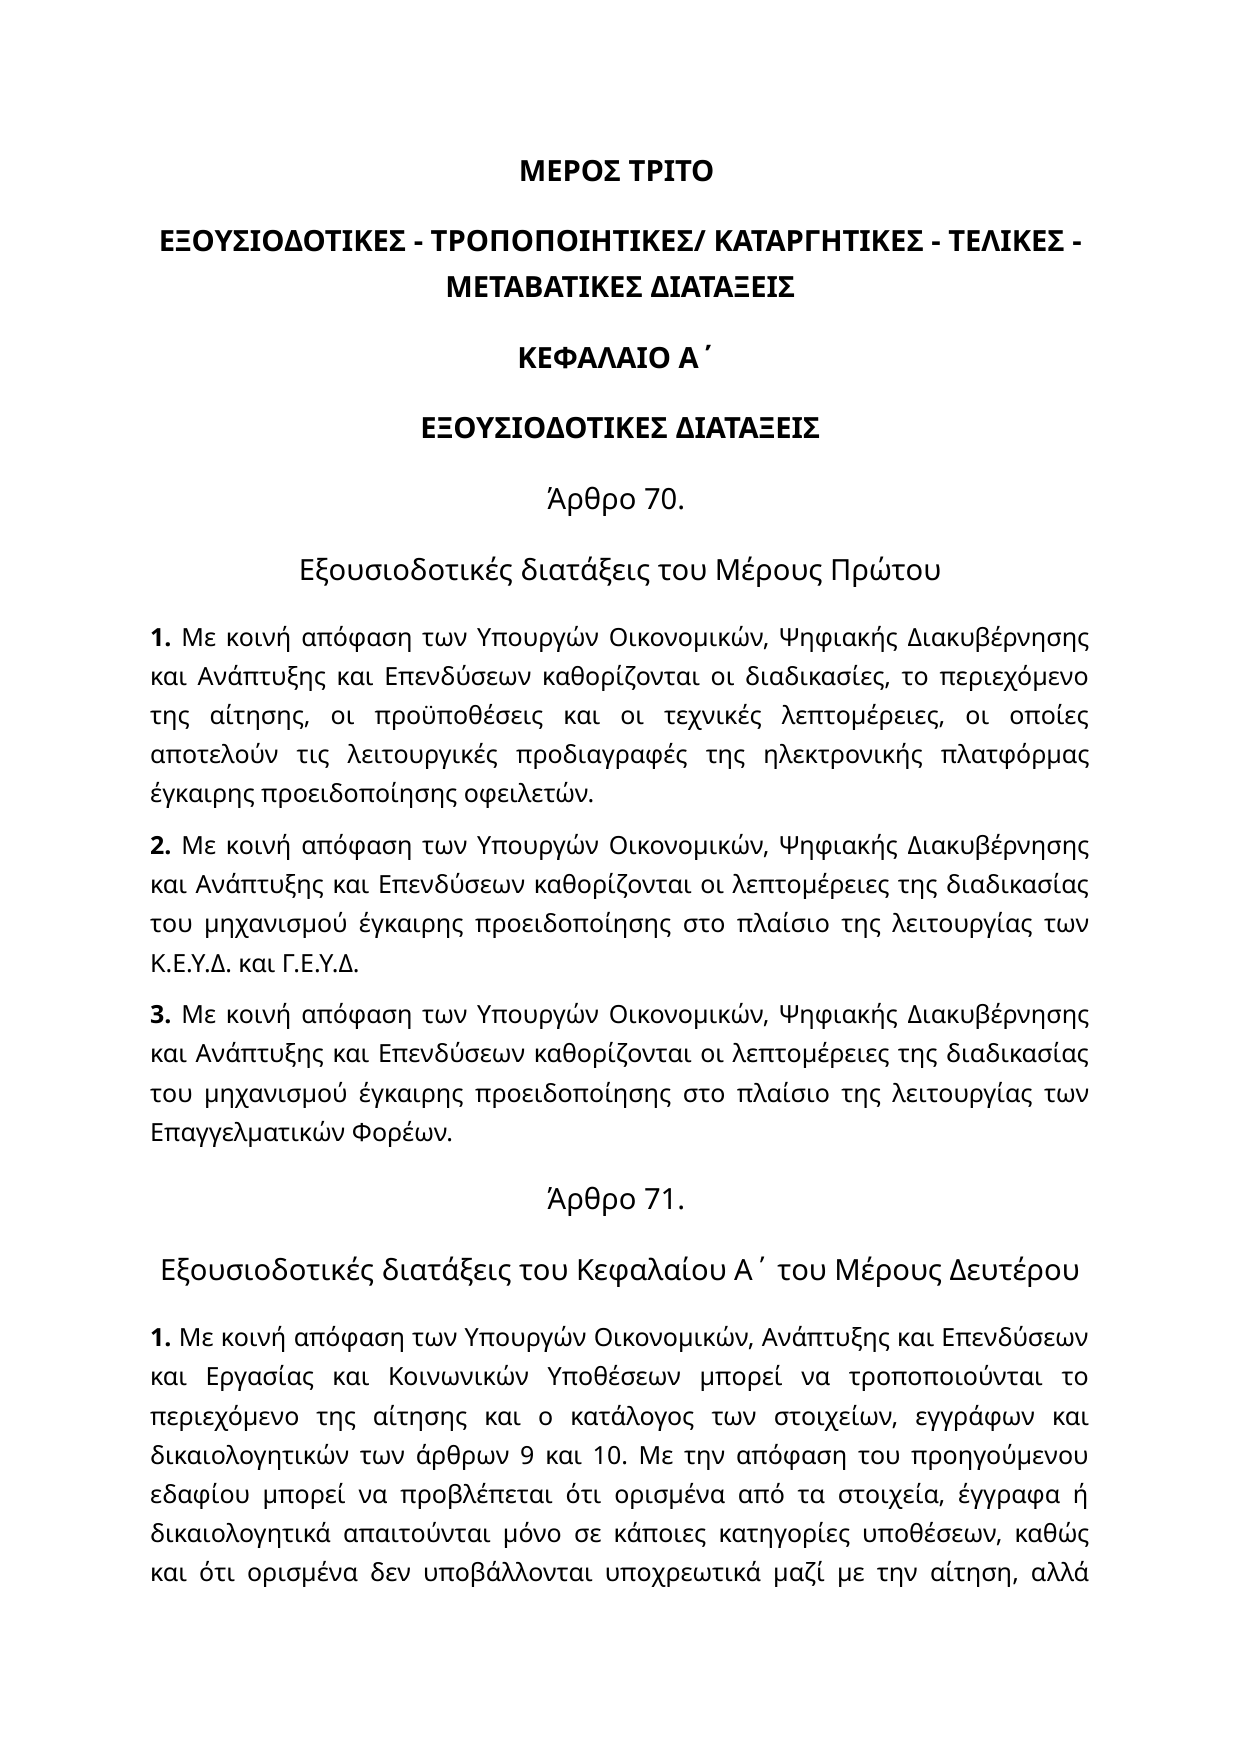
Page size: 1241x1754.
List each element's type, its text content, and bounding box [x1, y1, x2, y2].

text 3. Με κοινή απόφαση των Υπουργών Οικονομικών, Ψηφιακής Διακυβέρνησης και Ανάπτυξης και Επενδύσεων καθορίζονται οι λεπτομέρειες της διαδικασίας του μηχανισμού έγκαιρης προειδοποίησης στο πλαίσιο της λειτουργίας των Επαγγελματικών Φορέων. [150, 997, 1090, 1148]
subtitle Εξουσιοδοτικές διατάξεις του Κεφαλαίου Α΄ του Μέρους Δευτέρου [150, 1249, 1090, 1289]
subtitle Άρθρο 70. [150, 478, 1090, 518]
text 1. Με κοινή απόφαση των Υπουργών Οικονομικών, Ψηφιακής Διακυβέρνησης και Ανάπτυξης και Επενδύσεων καθορίζονται οι διαδικασίες, το περιεχόμενο της αίτησης, οι προϋποθέσεις και οι τεχνικές λεπτομέρειες, οι οποίες αποτελούν τις λειτουργικές προδιαγραφές της ηλεκτρονικής πλατφόρμας έγκαιρης προειδοποίησης οφειλετών. [150, 619, 1090, 810]
text 2. Με κοινή απόφαση των Υπουργών Οικονομικών, Ψηφιακής Διακυβέρνησης και Ανάπτυξης και Επενδύσεων καθορίζονται οι λεπτομέρειες της διαδικασίας του μηχανισμού έγκαιρης προειδοποίησης στο πλαίσιο της λειτουργίας των Κ.Ε.Υ.Δ. και Γ.Ε.Υ.Δ. [150, 828, 1090, 979]
subtitle Άρθρο 71. [150, 1178, 1090, 1218]
text 1. Με κοινή απόφαση των Υπουργών Οικονομικών, Ανάπτυξης και Επενδύσεων και Εργασίας και Κοινωνικών Υποθέσεων μπορεί να τροποποιούνται το περιεχόμενο της αίτησης και ο κατάλογος των στοιχείων, εγγράφων και δικαιολογητικών των άρθρων 9 και 10. Με την απόφαση του προηγούμενου εδαφίου μπορεί να προβλέπεται ότι ορισμένα από τα στοιχεία, έγγραφα ή δικαιολογητικά απαιτούνται μόνο σε κάποιες κατηγορίες υποθέσεων, καθώς και ότι ορισμένα δεν υποβάλλονται υποχρεωτικά μαζί με την αίτηση, αλλά [150, 1320, 1090, 1589]
subtitle ΕΞΟΥΣΙΟΔΟΤΙΚΕΣ - ΤΡΟΠΟΠΟΙΗΤΙΚΕΣ/ ΚΑΤΑΡΓΗΤΙΚΕΣ - ΤΕΛΙΚΕΣ - ΜΕΤΑΒΑΤΙΚΕΣ ΔΙΑΤΑΞΕΙΣ [150, 221, 1090, 306]
subtitle Εξουσιοδοτικές διατάξεις του Μέρους Πρώτου [150, 549, 1090, 588]
subtitle ΚΕΦΑΛΑΙΟ Α΄ [150, 337, 1090, 377]
subtitle ΜΕΡΟΣ ΤΡΙΤΟ [150, 150, 1090, 190]
subtitle ΕΞΟΥΣΙΟΔΟΤΙΚΕΣ ΔΙΑΤΑΞΕΙΣ [150, 407, 1090, 447]
